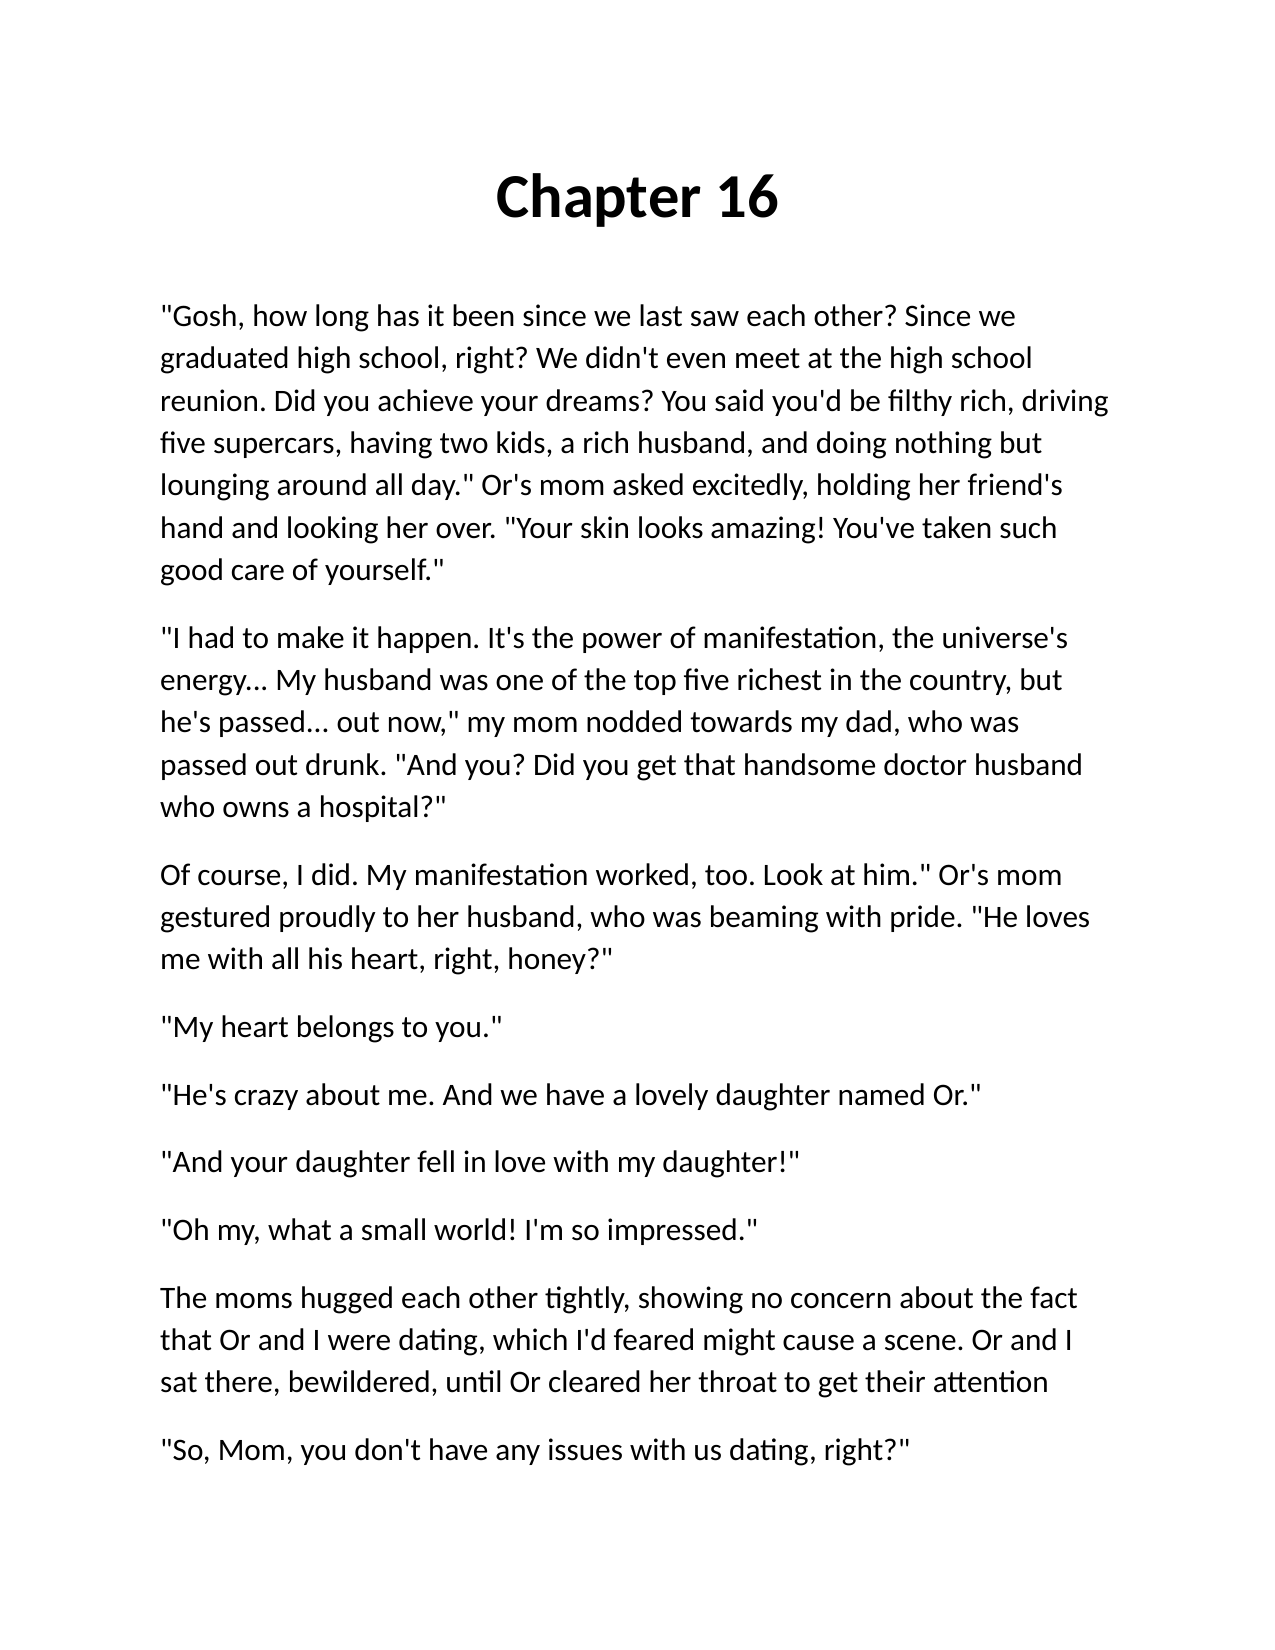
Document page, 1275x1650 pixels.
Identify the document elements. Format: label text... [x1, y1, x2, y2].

text "He's crazy about me. And we have a lovely daughter named Or." [160, 1075, 1113, 1113]
text "My heart belongs to you." [160, 1007, 1113, 1045]
text "Oh my, what a small world! I'm so impressed." [160, 1210, 1113, 1248]
text The moms hugged each other tightly, showing no concern about the fact that Or and I were dating, which I'd feared might cause a scene. Or and I sat there, bewildered, until Or cleared her throat to get their attention [160, 1278, 1113, 1401]
text "So, Mom, you don't have any issues with us dating, right?" [160, 1430, 1113, 1468]
text Of course, I did. My manifestation worked, too. Look at him." Or's mom gestured proudly to her husband, who was beaming with pride. "He loves me with all his heart, right, honey?" [160, 855, 1113, 977]
text "Gosh, how long has it been since we last saw each other? Since we graduated high school, right? We didn't even meet at the high school reunion. Did you achieve your dreams? You said you'd be filthy rich, driving five supercars, having two kids, a rich husband, and doing nothing but lounging around all day." Or's mom asked excitedly, holding her friend's hand and looking her over. "Your skin looks amazing! You've taken such good care of yourself." [160, 296, 1113, 588]
text "I had to make it happen. It's the power of manifestation, the universe's energy... My husband was one of the top five richest in the country, but he's passed... out now," my mom nodded towards my dad, who was passed out drunk. "And you? Did you get that handsome doctor husband who owns a hospital?" [160, 618, 1113, 825]
text "And your daughter fell in love with my daughter!" [160, 1142, 1113, 1181]
subtitle Chapter 16 [160, 156, 1114, 233]
